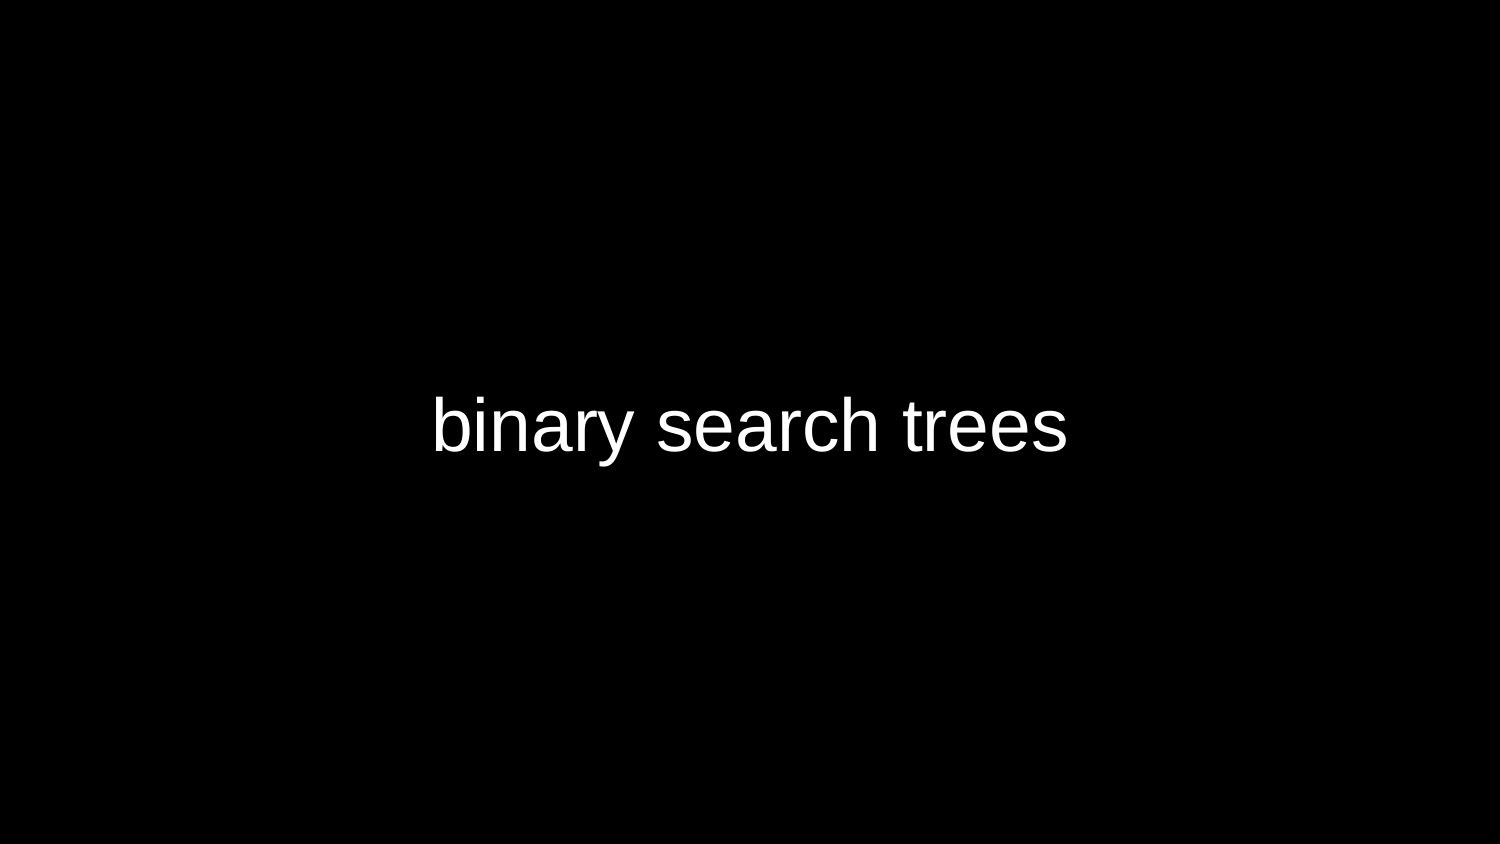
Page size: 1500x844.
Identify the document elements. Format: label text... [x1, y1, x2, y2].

title binary search trees [51, 352, 1449, 491]
